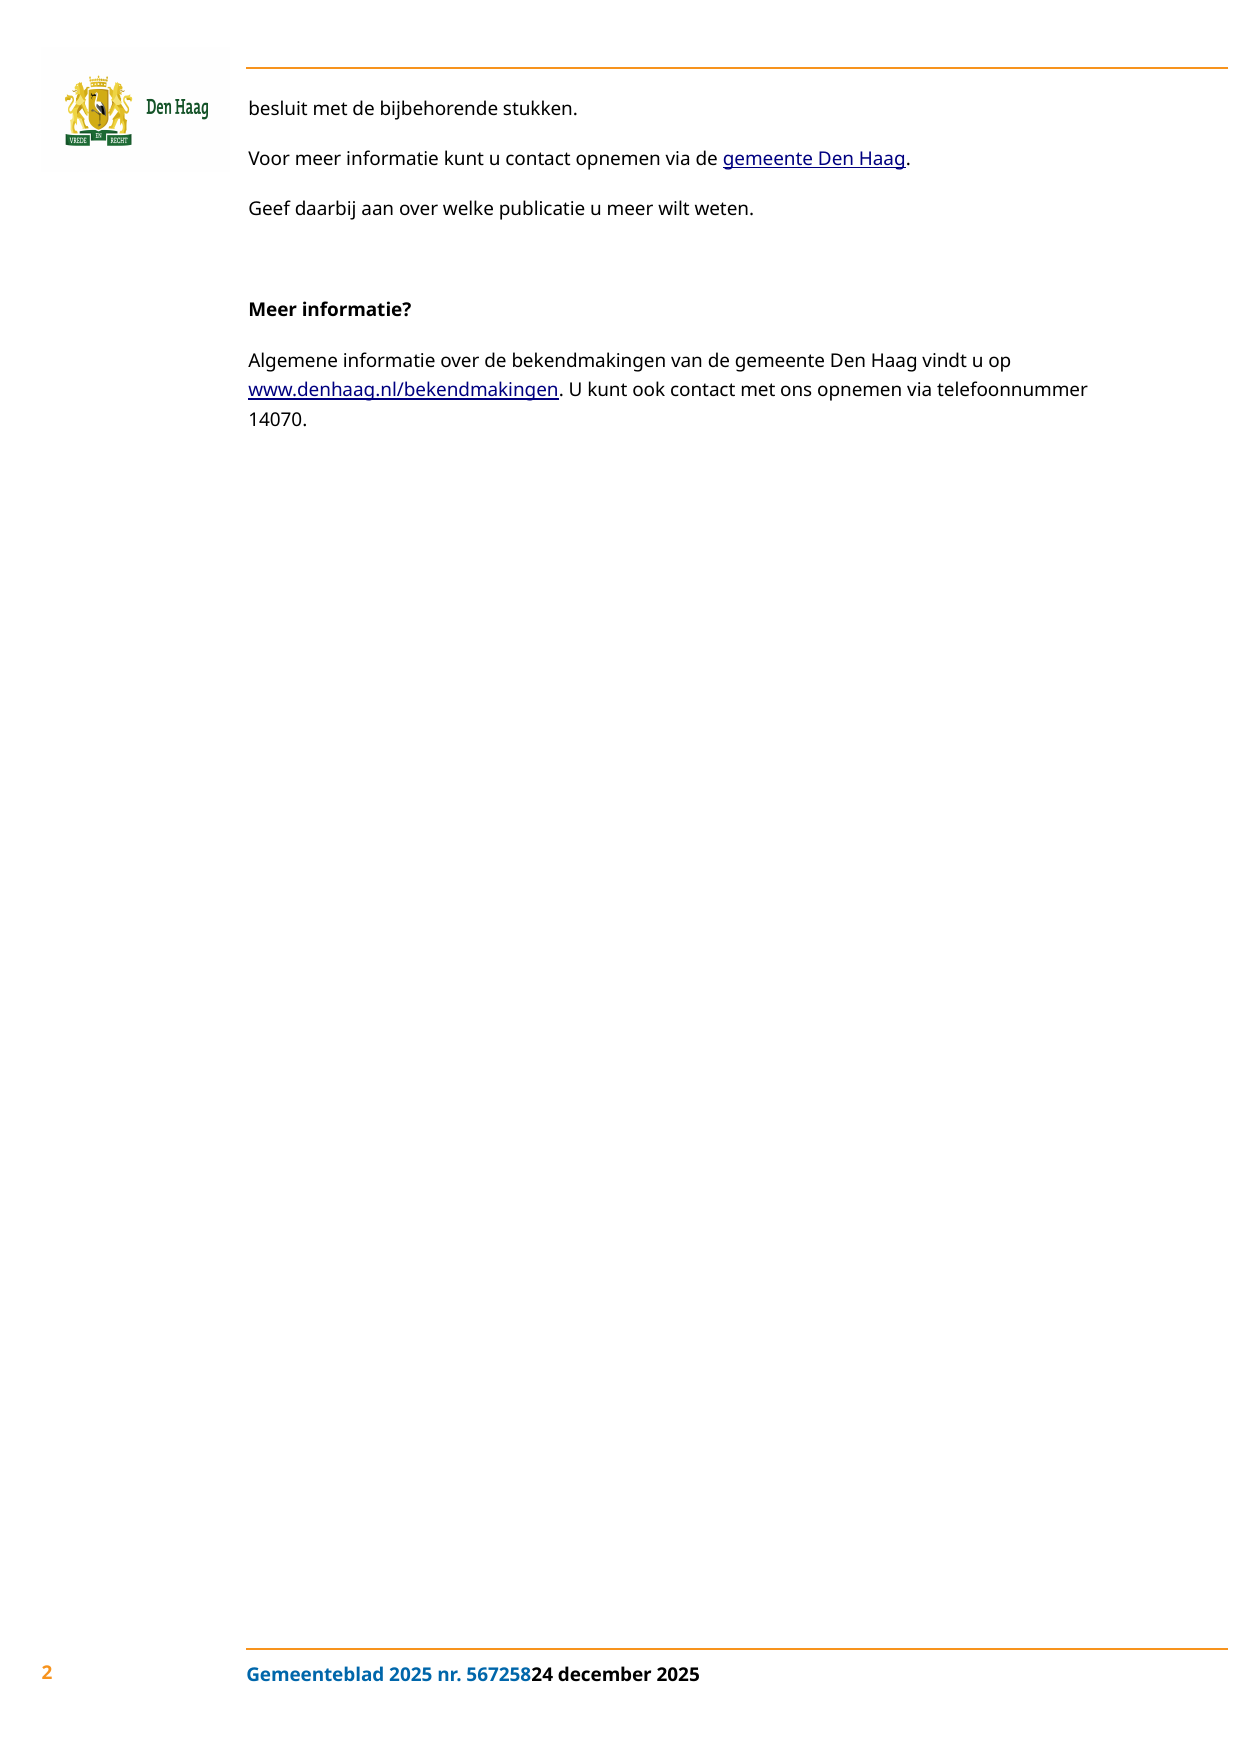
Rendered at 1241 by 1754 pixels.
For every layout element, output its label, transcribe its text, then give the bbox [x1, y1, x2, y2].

text Geef daarbij aan over welke publicatie u meer wilt weten. [248, 196, 1152, 221]
picture [41, 47, 231, 172]
text besluit met de bijbehorende stukken. [248, 95, 1152, 121]
text Algemene informatie over de bekendmakingen van de gemeente Den Haag vindt u op www.denhaag.nl/bekendmakingen. U kunt ook contact met ons opnemen via telefoonnummer 14070. [248, 347, 1152, 432]
text Voor meer informatie kunt u contact opnemen via de gemeente Den Haag. [248, 145, 1152, 171]
text Meer informatie? [248, 296, 1152, 322]
